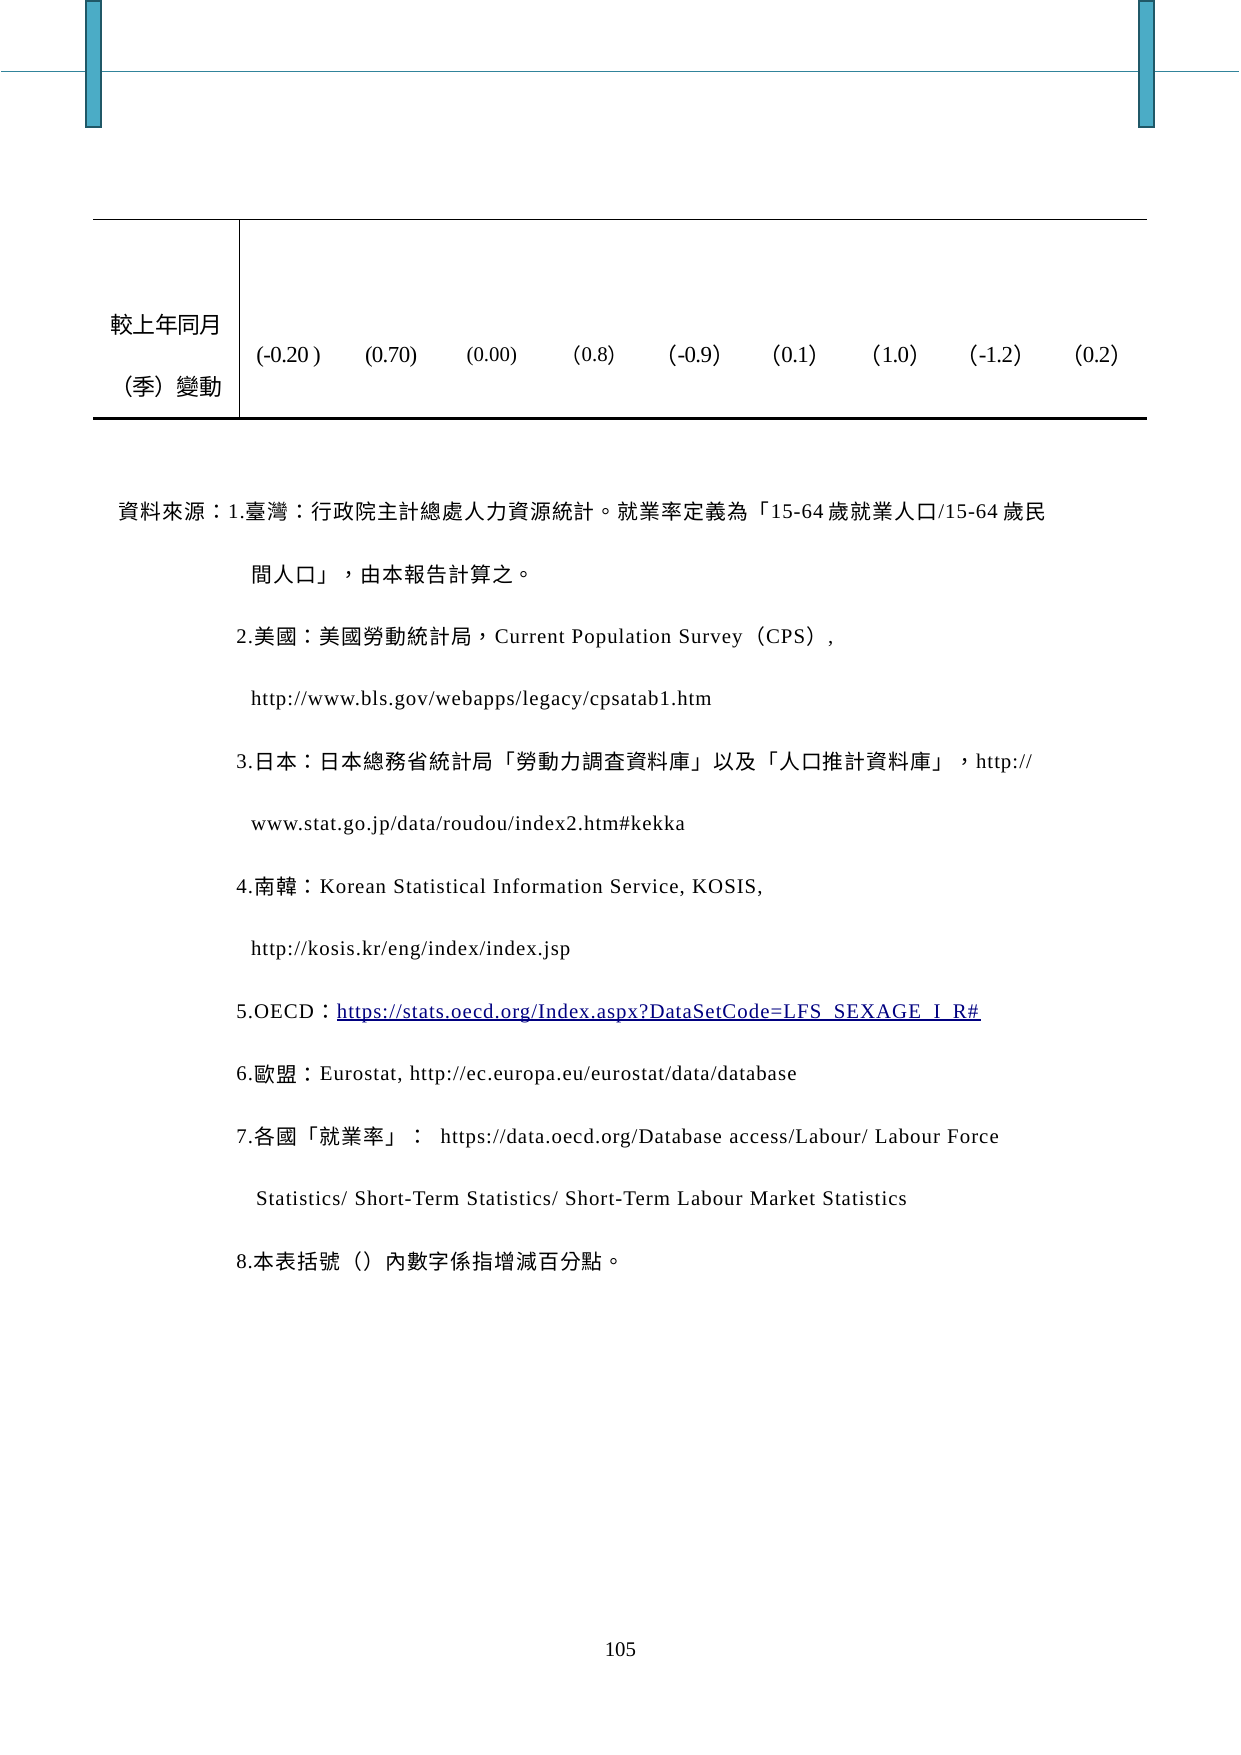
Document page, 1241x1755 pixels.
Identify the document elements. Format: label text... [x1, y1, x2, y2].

text 6.歐盟：Eurostat, http://ec.europa.eu/eurostat/data/database [236, 1032, 1063, 1094]
text 3.日本：日本總務省統計局「勞動力調査資料庫」以及「人口推計資料庫」，http://www.stat.go.jp/data/roudou/index2.htm#kekka [236, 719, 1063, 844]
text 2.美國：美國勞動統計局，Current Population Survey（CPS）, http://www.bls.gov/webapps/legacy/cpsatab1.htm [236, 594, 1063, 719]
table_cell (0.70) [344, 220, 444, 417]
text 4.南韓：Korean Statistical Information Service, KOSIS, http://kosis.kr/eng/index/index.jsp [236, 844, 1063, 969]
table_cell （0.2） [1046, 220, 1147, 417]
table_cell （0.8） [544, 220, 645, 417]
table_cell （-0.9） [645, 220, 745, 417]
table_cell （0.1） [745, 220, 845, 417]
text 8.本表括號（）內數字係指增減百分點。 [186, 1219, 1063, 1282]
text 5.OECD：https://stats.oecd.org/Index.aspx?DataSetCode=LFS_SEXAGE_I_R# [236, 969, 1063, 1032]
text 資料來源：1.臺灣：行政院主計總處人力資源統計。就業率定義為「15-64歲就業人口/15-64歲民間人口」，由本報告計算之。 [118, 469, 1063, 594]
table_cell （-1.2） [946, 220, 1046, 417]
text 7.各國「就業率」： https://data.oecd.org/Database access/Labour/ Labour Force Statistics/ Short-Term Statistics/ Short-Term Labour Market Statistics [236, 1094, 1063, 1219]
table_cell 較上年同月（季）變動 [93, 220, 239, 417]
table_cell (-0.20 ) [240, 220, 343, 417]
table_cell （1.0） [845, 220, 946, 417]
table_cell (0.00) [444, 220, 544, 417]
